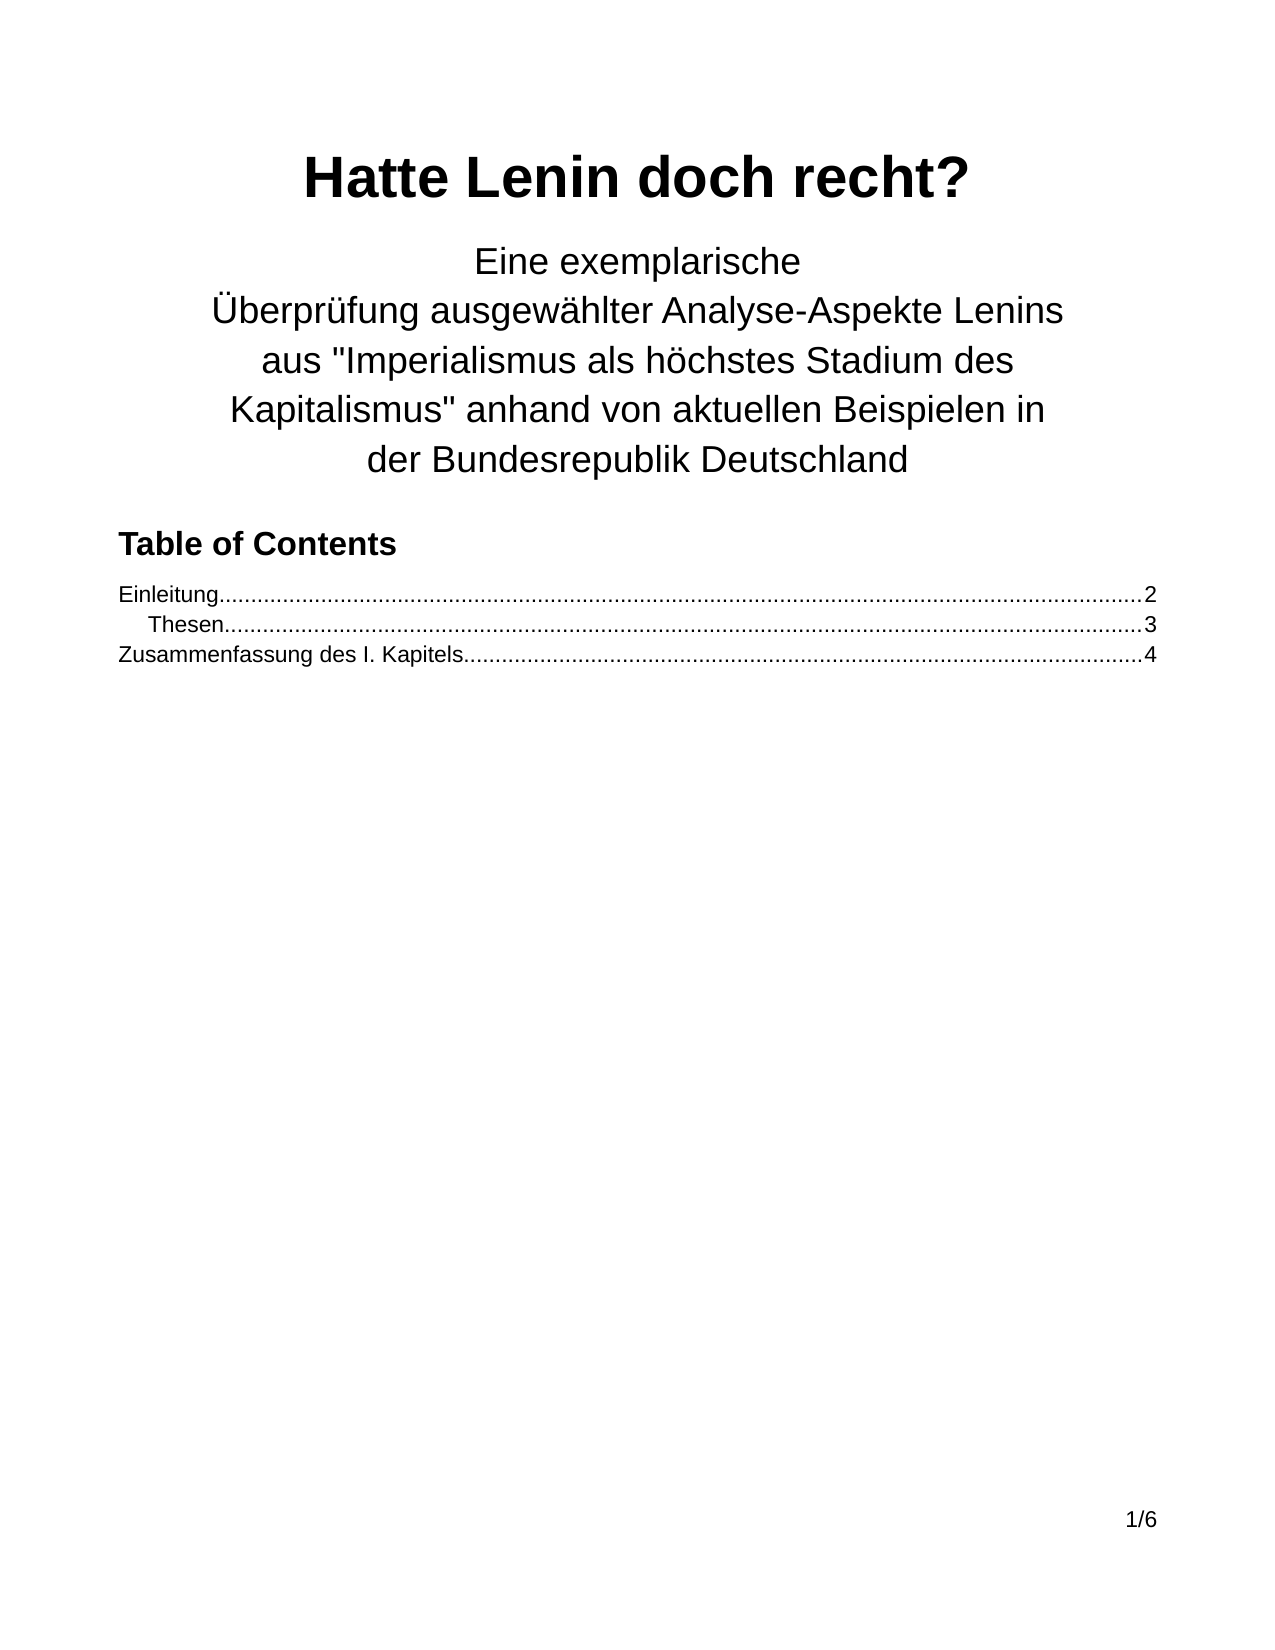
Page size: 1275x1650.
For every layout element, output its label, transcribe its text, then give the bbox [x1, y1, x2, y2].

title Hatte Lenin doch recht? [118, 143, 1157, 210]
text Thesen 3 [148, 611, 1157, 638]
text Zusammenfassung des I. Kapitels 4 [118, 641, 1157, 668]
subtitle Table of Contents [118, 524, 1157, 563]
subtitle Eine exemplarische Überprüfung ausgewählter Analyse-Aspekte Lenins aus "Imperialismus als höchstes Stadium des Kapitalismus" anhand von aktuellen Beispielen in der Bundesrepublik Deutschland [118, 239, 1157, 480]
text Einleitung 2 [118, 581, 1157, 607]
